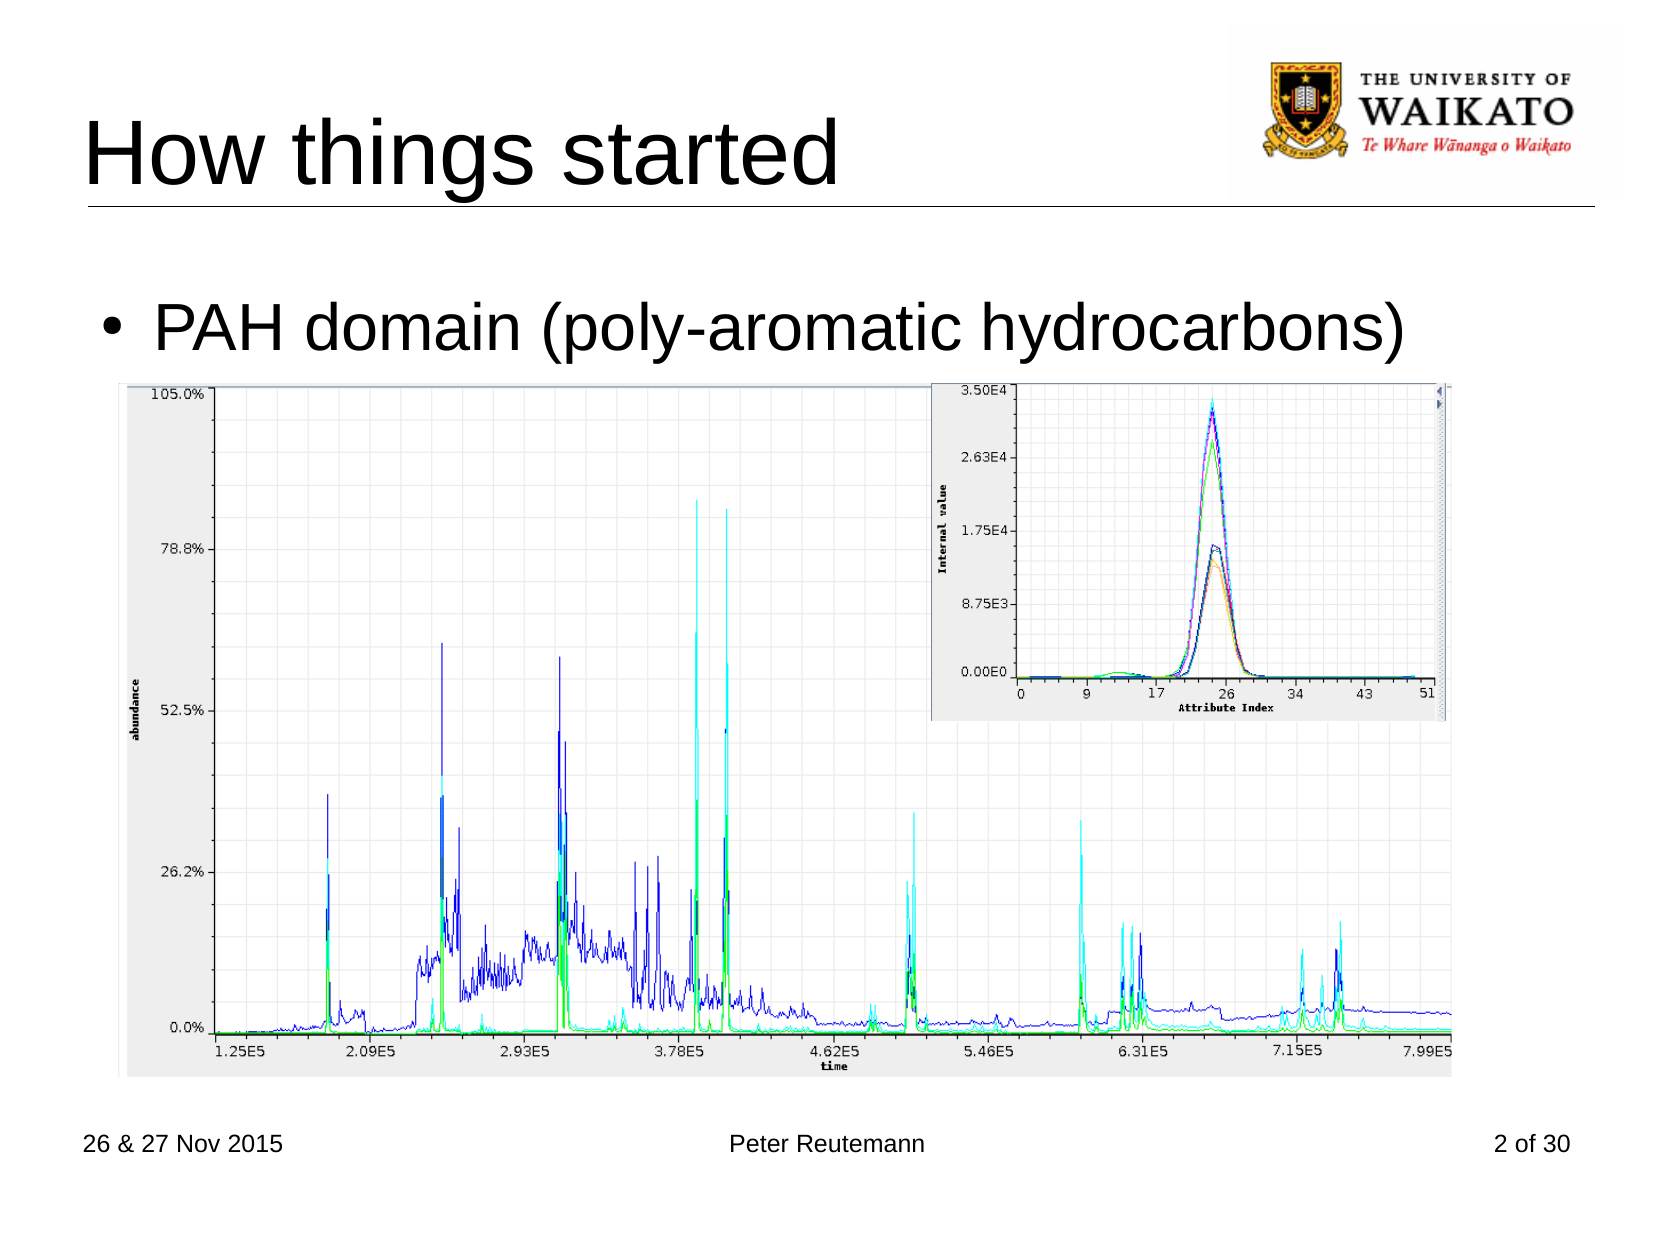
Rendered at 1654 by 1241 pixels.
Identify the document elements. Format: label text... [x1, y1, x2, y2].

picture [118, 383, 1461, 1077]
list PAH domain (poly-aromatic hydrocarbons) [82, 290, 1571, 1010]
picture [1228, 24, 1619, 201]
title How things started [82, 49, 1571, 257]
